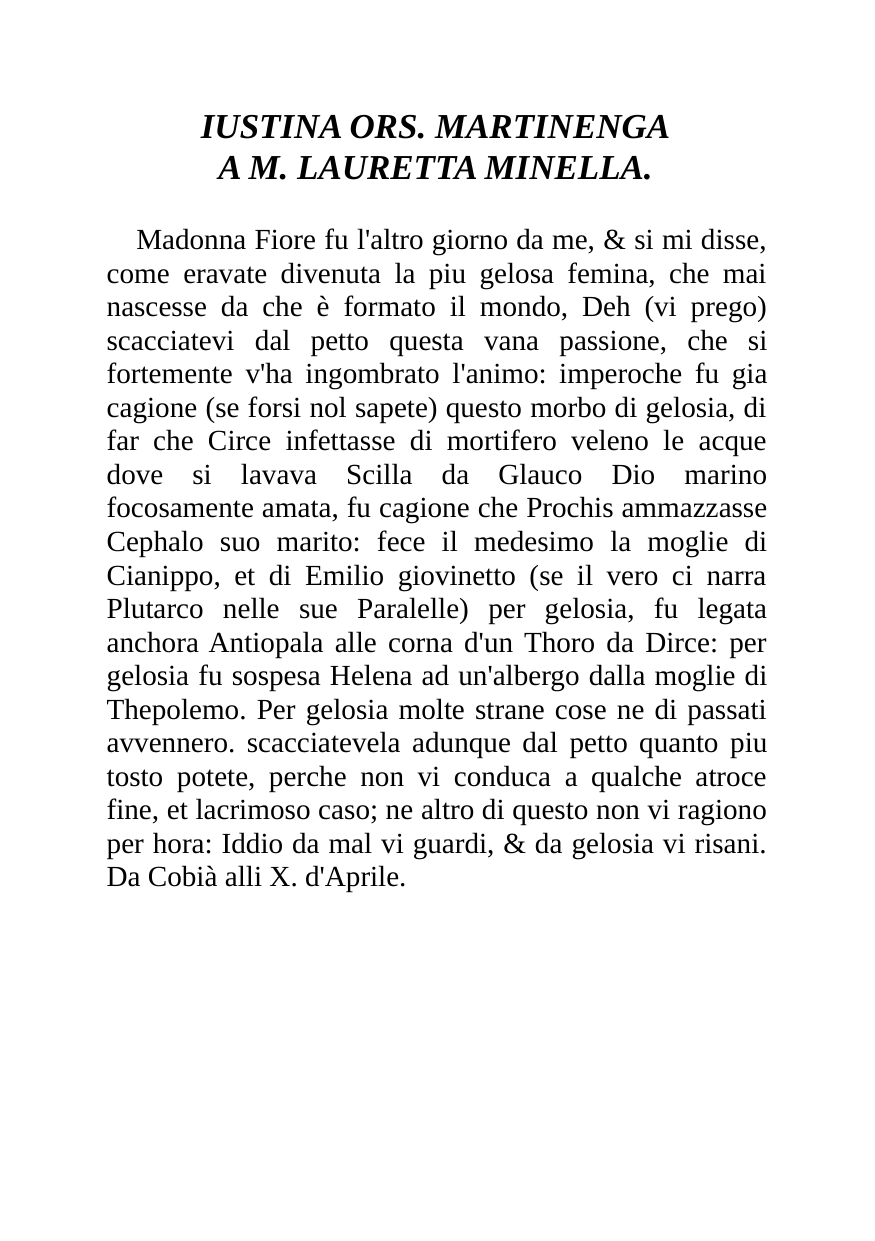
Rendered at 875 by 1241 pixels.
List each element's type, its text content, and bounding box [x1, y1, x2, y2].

text Madonna Fiore fu l'altro giorno da me, & si mi disse, come eravate divenuta la piu gelosa femina, che mai nascesse da che è formato il mondo, Deh (vi prego) scacciatevi dal petto questa vana passione, che si fortemente v'ha ingombrato l'animo: imperoche fu gia cagione (se forsi nol sapete) questo morbo di gelosia, di far che Circe infettasse di mortifero veleno le acque dove si lavava Scilla da Glauco Dio marino focosamente amata, fu cagione che Prochis ammazzasse Cephalo suo marito: fece il medesimo la moglie di Cianippo, et di Emilio giovinetto (se il vero ci narra Plutarco nelle sue Paralelle) per gelosia, fu legata anchora Antiopala alle corna d'un Thoro da Dirce: per gelosia fu sospesa Helena ad un'albergo dalla moglie di Thepolemo. Per gelosia molte strane cose ne di passati avvennero. scacciatevela adunque dal petto quanto piu tosto potete, perche non vi conduca a qualche atroce fine, et lacrimoso caso; ne altro di questo non vi ragiono per hora: Iddio da mal vi guardi, & da gelosia vi risani. Da Cobià alli X. d'Aprile. [106, 222, 768, 893]
subtitle IUSTINA ORS. MARTINENGA A M. LAURETTA MINELLA. [106, 106, 768, 187]
